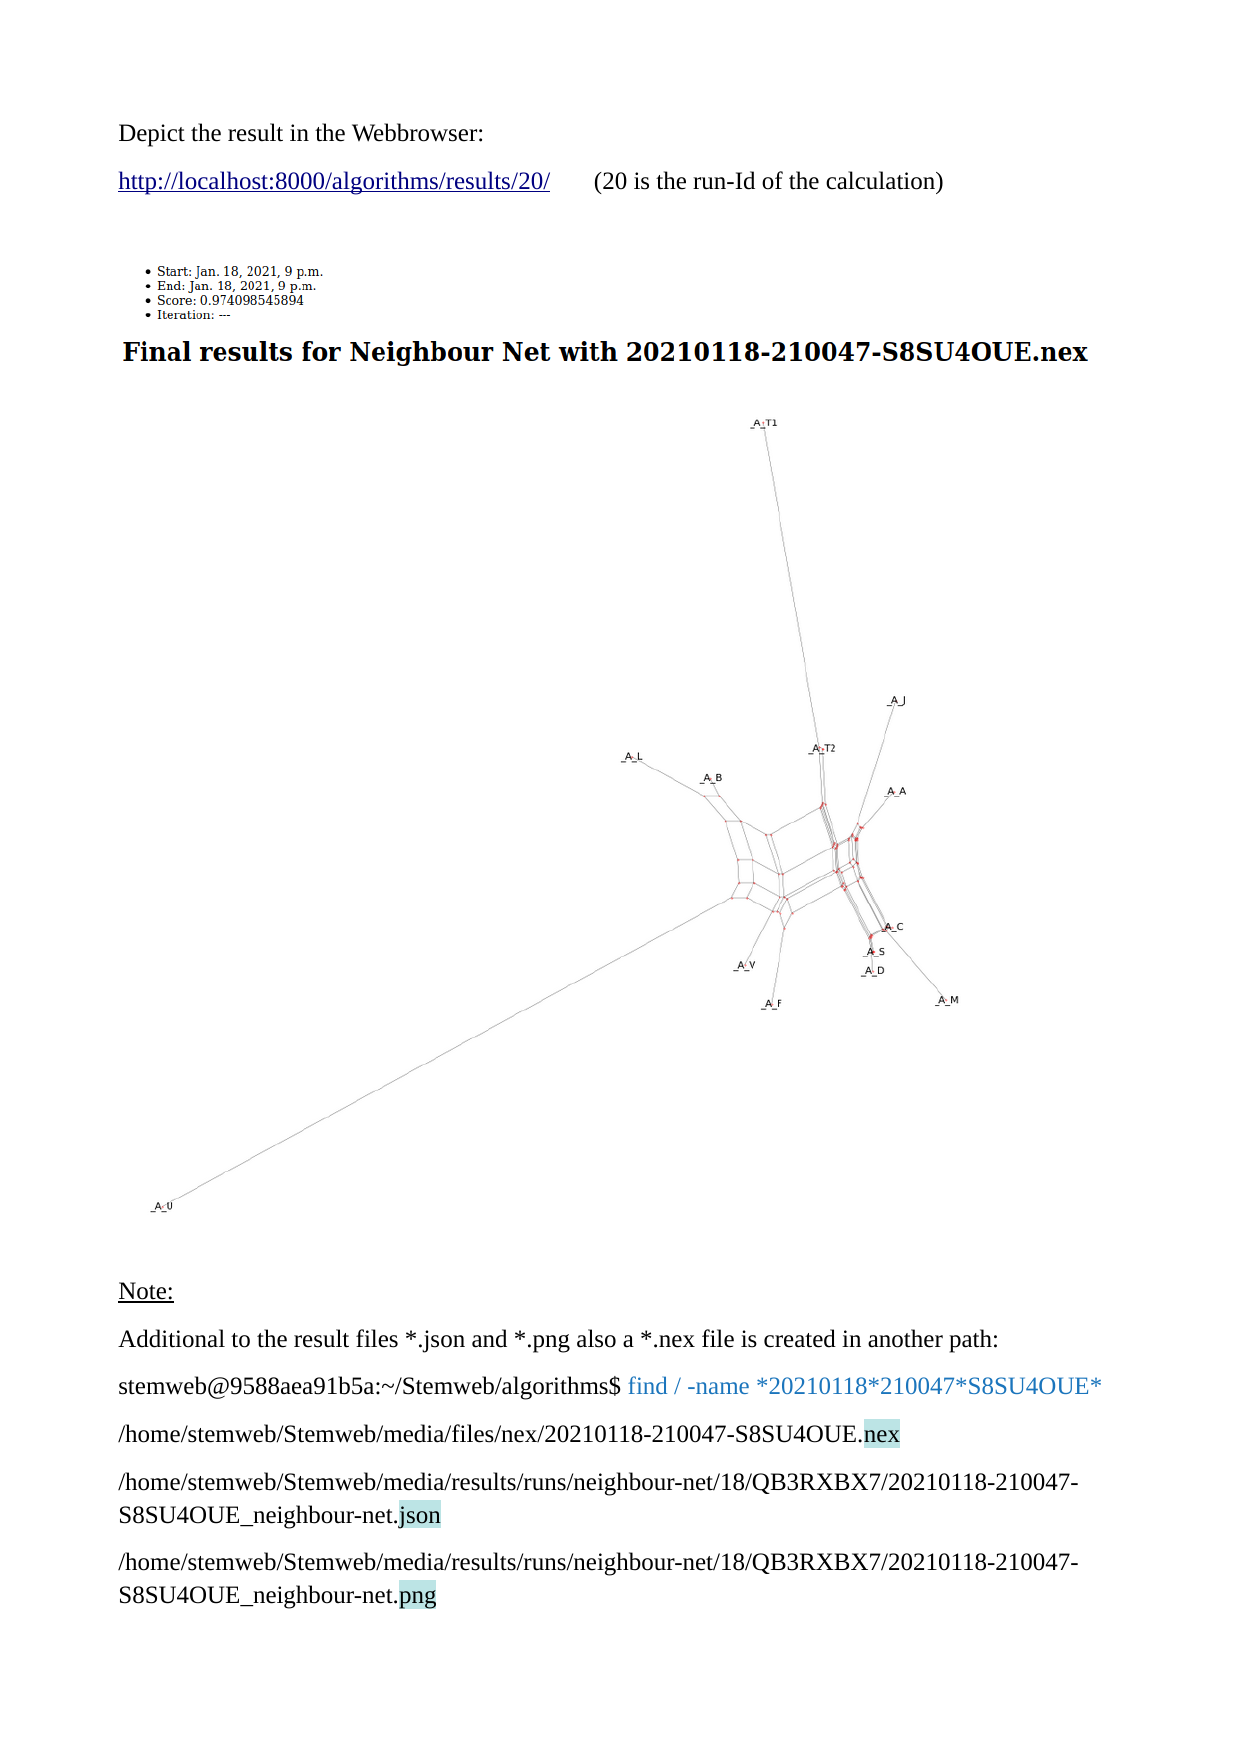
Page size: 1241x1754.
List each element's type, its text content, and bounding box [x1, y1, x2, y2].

text Additional to the result files *.json and *.png also a *.nex file is created in another path: [118, 1324, 1122, 1353]
text /home/stemweb/Stemweb/media/files/nex/20210118-210047-S8SU4OUE.nex [118, 1419, 1122, 1448]
picture [118, 261, 1123, 1225]
text /home/stemweb/Stemweb/media/results/runs/neighbour-net/18/QB3RXBX7/20210118-210047-S8SU4OUE_neighbour-net.json [118, 1467, 1122, 1528]
text Depict the result in the Webbrowser: [118, 118, 1122, 147]
text stemweb@9588aea91b5a:~/Stemweb/algorithms$ find / -name *20210118*210047*S8SU4OUE* [118, 1371, 1122, 1400]
text /home/stemweb/Stemweb/media/results/runs/neighbour-net/18/QB3RXBX7/20210118-210047-S8SU4OUE_neighbour-net.png [118, 1547, 1122, 1609]
text http://localhost:8000/algorithms/results/20/ (20 is the run-Id of the calculation) [118, 166, 1122, 194]
text Note: [118, 1276, 1122, 1305]
